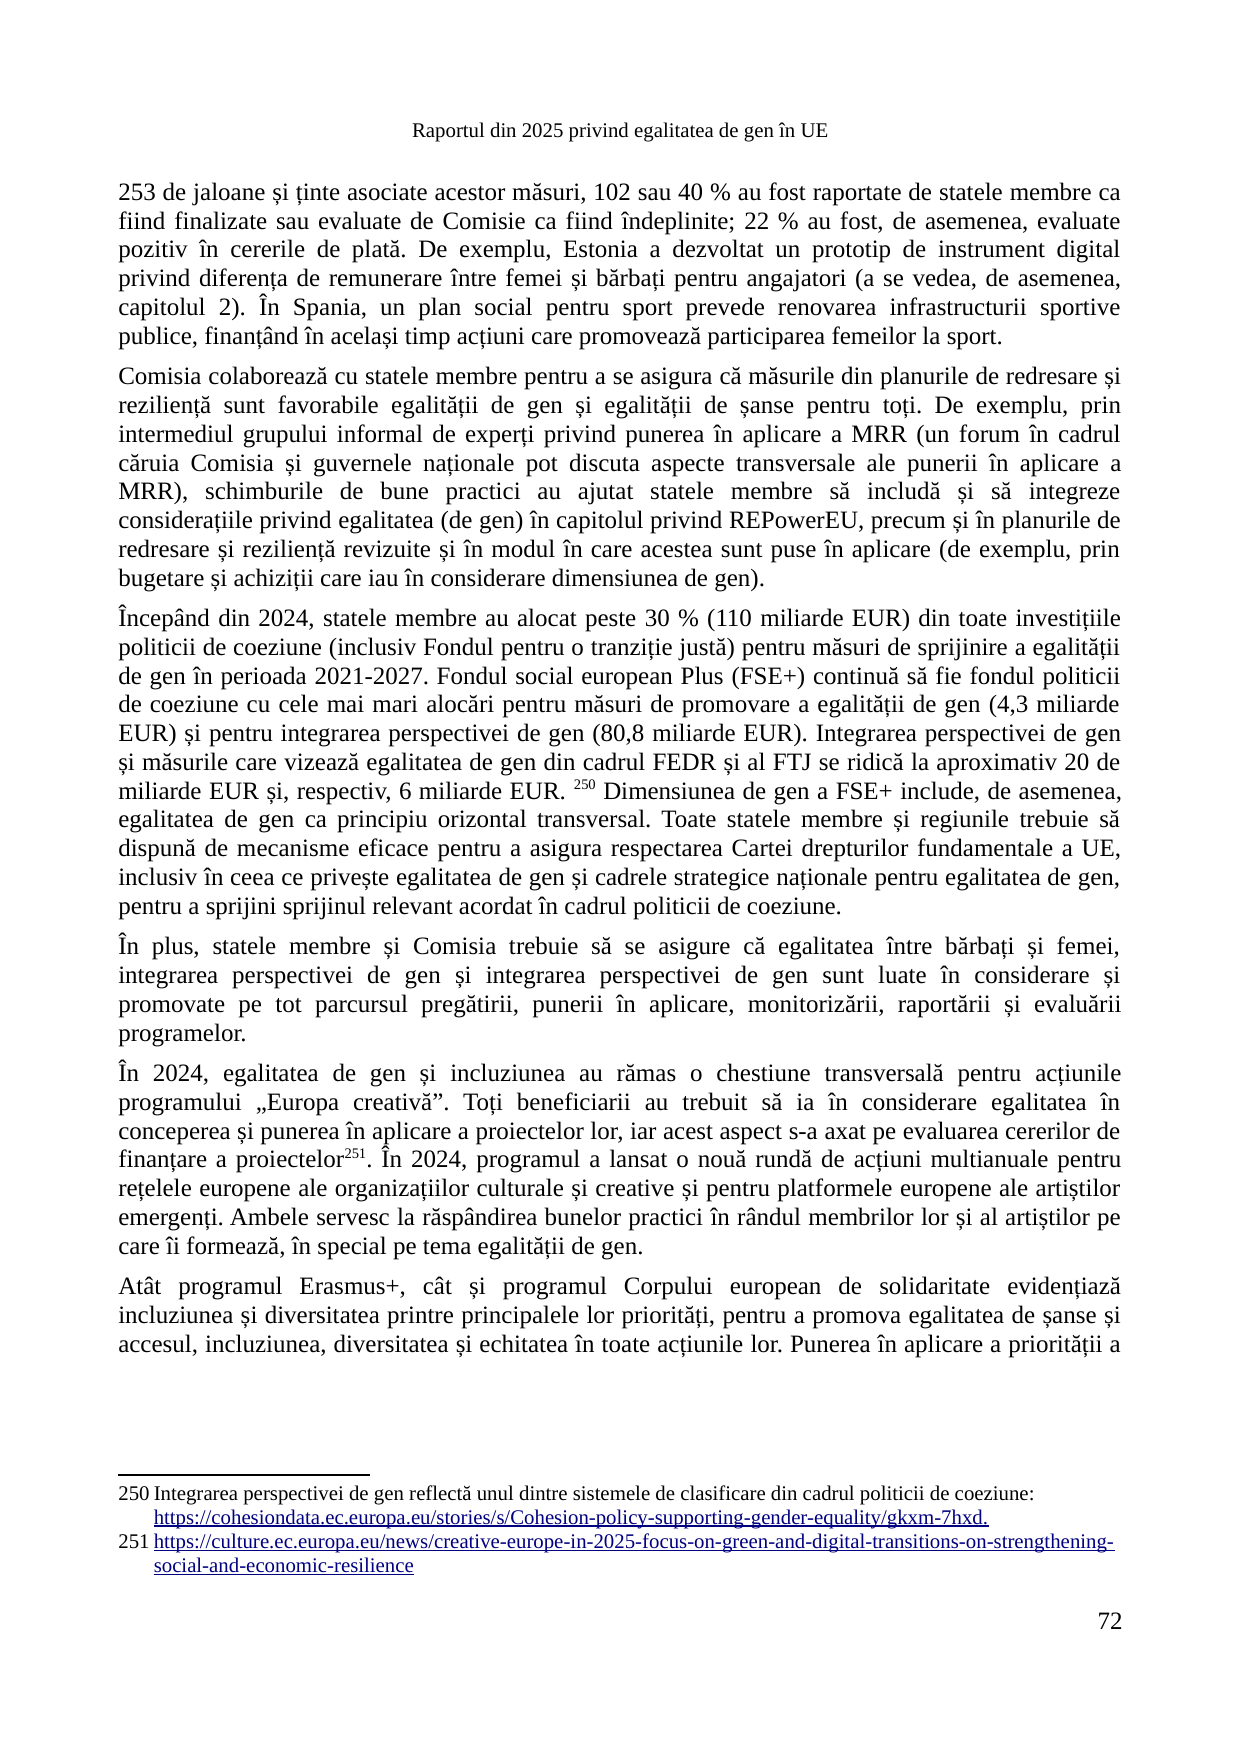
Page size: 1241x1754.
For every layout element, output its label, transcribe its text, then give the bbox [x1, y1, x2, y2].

text 253 de jaloane și ținte asociate acestor măsuri, 102 sau 40 % au fost raportate de statele membre ca fiind finalizate sau evaluate de Comisie ca fiind îndeplinite; 22 % au fost, de asemenea, evaluate pozitiv în cererile de plată. De exemplu, Estonia a dezvoltat un prototip de instrument digital privind diferența de remunerare între femei și bărbați pentru angajatori (a se vedea, de asemenea, capitolul 2). În Spania, un plan social pentru sport prevede renovarea infrastructurii sportive publice, finanțând în același timp acțiuni care promovează participarea femeilor la sport. [118, 177, 1122, 349]
text În 2024, egalitatea de gen și incluziunea au rămas o chestiune transversală pentru acțiunile programului „Europa creativă”. Toți beneficiarii au trebuit să ia în considerare egalitatea în conceperea și punerea în aplicare a proiectelor lor, iar acest aspect s-a axat pe evaluarea cererilor de finanțare a proiectelor. În 2024, programul a lansat o nouă rundă de acțiuni multianuale pentru rețelele europene ale organizațiilor culturale și creative și pentru platformele europene ale artiștilor emergenți. Ambele servesc la răspândirea bunelor practici în rândul membrilor lor și al artiștilor pe care îi formează, în special pe tema egalității de gen. [118, 1058, 1122, 1259]
text Începând din 2024, statele membre au alocat peste 30 % (110 miliarde EUR) din toate investițiile politicii de coeziune (inclusiv Fondul pentru o tranziție justă) pentru măsuri de sprijinire a egalității de gen în perioada 2021-2027. Fondul social european Plus (FSE+) continuă să fie fondul politicii de coeziune cu cele mai mari alocări pentru măsuri de promovare a egalității de gen (4,3 miliarde EUR) și pentru integrarea perspectivei de gen (80,8 miliarde EUR). Integrarea perspectivei de gen și măsurile care vizează egalitatea de gen din cadrul FEDR și al FTJ se ridică la aproximativ 20 de miliarde EUR și, respectiv, 6 miliarde EUR. Dimensiunea de gen a FSE+ include, de asemenea, egalitatea de gen ca principiu orizontal transversal. Toate statele membre și regiunile trebuie să dispună de mecanisme eficace pentru a asigura respectarea Cartei drepturilor fundamentale a UE, inclusiv în ceea ce privește egalitatea de gen și cadrele strategice naționale pentru egalitatea de gen, pentru a sprijini sprijinul relevant acordat în cadrul politicii de coeziune. [118, 603, 1122, 919]
text Atât programul Erasmus+, cât și programul Corpului european de solidaritate evidențiază incluziunea și diversitatea printre principalele lor priorități, pentru a promova egalitatea de șanse și accesul, incluziunea, diversitatea și echitatea în toate acțiunile lor. Punerea în aplicare a priorității a [118, 1271, 1122, 1358]
text Comisia colaborează cu statele membre pentru a se asigura că măsurile din planurile de redresare și reziliență sunt favorabile egalității de gen și egalității de șanse pentru toți. De exemplu, prin intermediul grupului informal de experți privind punerea în aplicare a MRR (un forum în cadrul căruia Comisia și guvernele naționale pot discuta aspecte transversale ale punerii în aplicare a MRR), schimburile de bune practici au ajutat statele membre să includă și să integreze considerațiile privind egalitatea (de gen) în capitolul privind REPowerEU, precum și în planurile de redresare și reziliență revizuite și în modul în care acestea sunt puse în aplicare (de exemplu, prin bugetare și achiziții care iau în considerare dimensiunea de gen). [118, 361, 1122, 591]
text În plus, statele membre și Comisia trebuie să se asigure că egalitatea între bărbați și femei, integrarea perspectivei de gen și integrarea perspectivei de gen sunt luate în considerare și promovate pe tot parcursul pregătirii, punerii în aplicare, monitorizării, raportării și evaluării programelor. [118, 931, 1122, 1046]
text Integrarea perspectivei de gen reflectă unul dintre sistemele de clasificare din cadrul politicii de coeziune: https://cohesiondata.ec.europa.eu/stories/s/Cohesion-policy-supporting-gender-equality/gkxm-7hxd. [118, 1481, 1122, 1529]
text https://culture.ec.europa.eu/news/creative-europe-in-2025-focus-on-green-and-digital-transitions-on-strengthening-social-and-economic-resilience [118, 1529, 1122, 1577]
